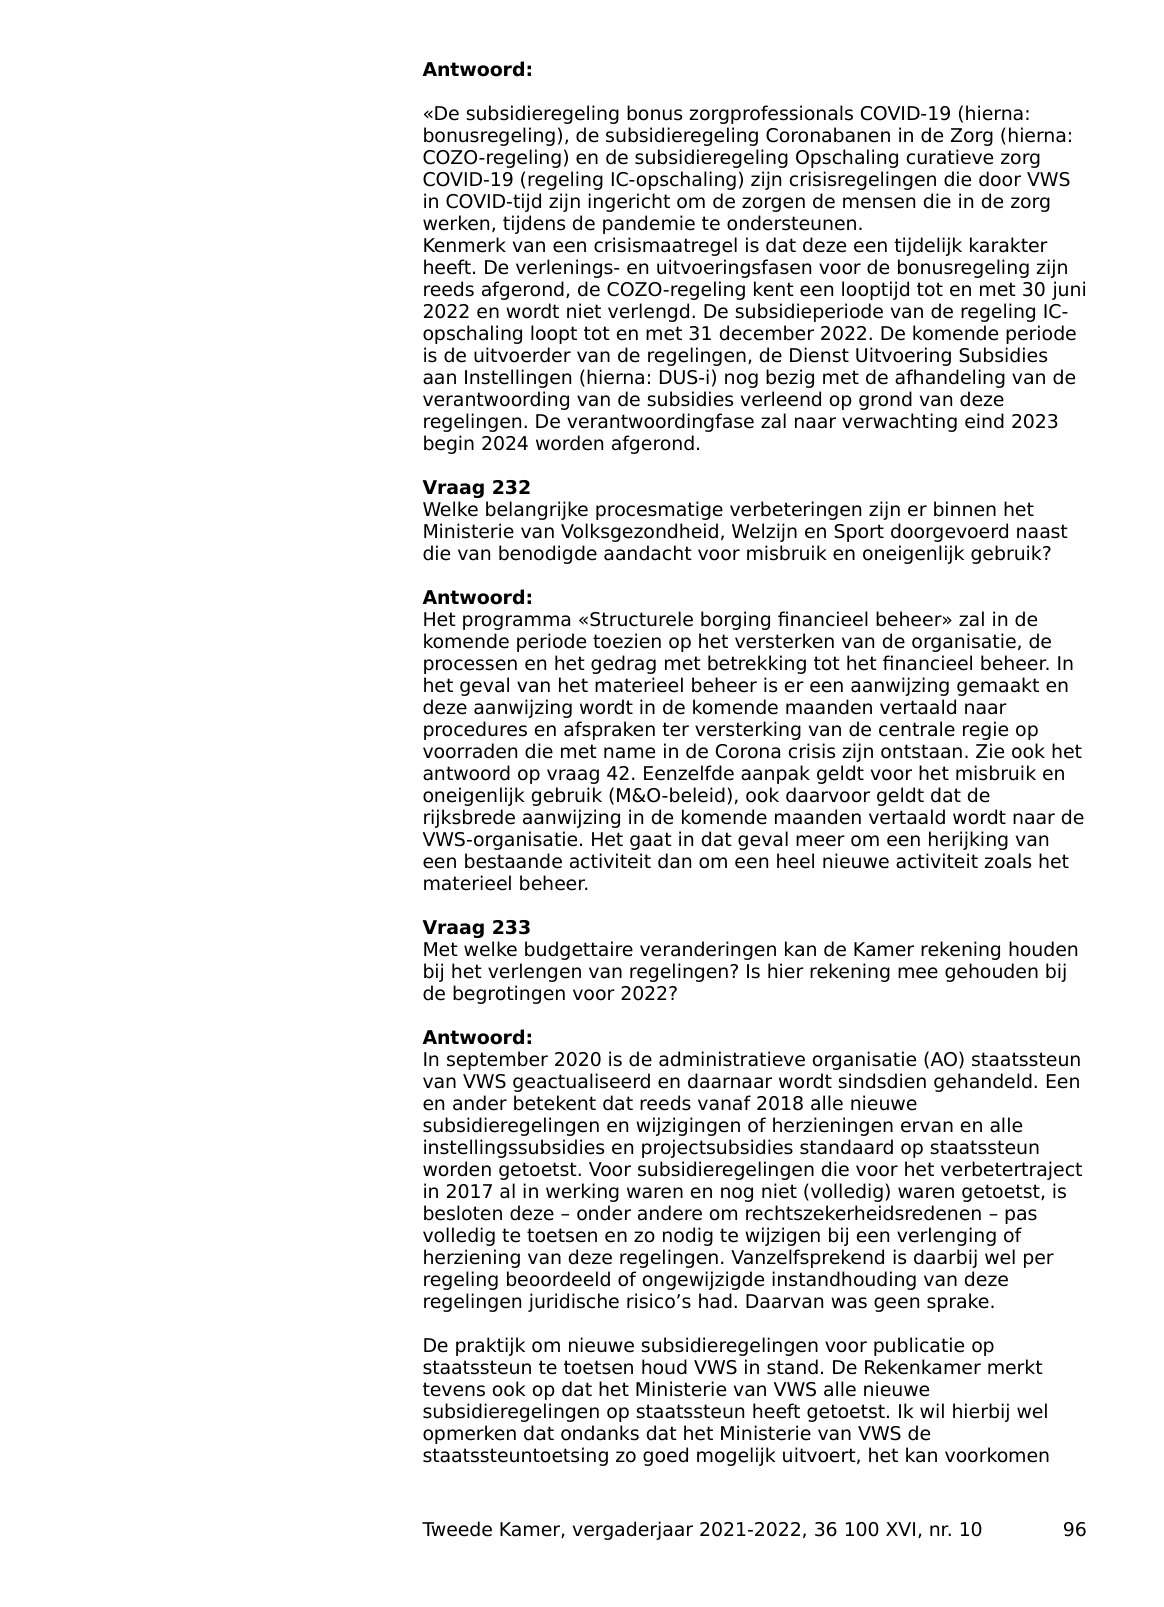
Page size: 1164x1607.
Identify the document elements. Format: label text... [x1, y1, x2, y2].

subtitle Vraag 232 [422, 477, 1087, 499]
text Kenmerk van een crisismaatregel is dat deze een tijdelijk karakter heeft. De verlenings- en uitvoeringsfasen voor de bonusregeling zijn reeds afgerond, de COZO-regeling kent een looptijd tot en met 30 juni 2022 en wordt niet verlengd. De subsidieperiode van de regeling IC-opschaling loopt tot en met 31 december 2022. De komende periode is de uitvoerder van de regelingen, de Dienst Uitvoering Subsidies aan Instellingen (hierna: DUS-i) nog bezig met de afhandeling van de verantwoording van de subsidies verleend op grond van deze regelingen. De verantwoordingfase zal naar verwachting eind 2023 begin 2024 worden afgerond. [422, 235, 1087, 455]
subtitle Antwoord: [422, 587, 1087, 609]
text «De subsidieregeling bonus zorgprofessionals COVID-19 (hierna: bonusregeling), de subsidieregeling Coronabanen in de Zorg (hierna: COZO-regeling) en de subsidieregeling Opschaling curatieve zorg COVID-19 (regeling IC-opschaling) zijn crisisregelingen die door VWS in COVID-tijd zijn ingericht om de zorgen de mensen die in de zorg werken, tijdens de pandemie te ondersteunen. [422, 103, 1087, 235]
subtitle Antwoord: [422, 59, 1087, 81]
subtitle Antwoord: [422, 1027, 1087, 1049]
subtitle Vraag 233 [422, 917, 1087, 939]
text Het programma «Structurele borging financieel beheer» zal in de komende periode toezien op het versterken van de organisatie, de processen en het gedrag met betrekking tot het financieel beheer. In het geval van het materieel beheer is er een aanwijzing gemaakt en deze aanwijzing wordt in de komende maanden vertaald naar procedures en afspraken ter versterking van de centrale regie op voorraden die met name in de Corona crisis zijn ontstaan. Zie ook het antwoord op vraag 42. Eenzelfde aanpak geldt voor het misbruik en oneigenlijk gebruik (M&O-beleid), ook daarvoor geldt dat de rijksbrede aanwijzing in de komende maanden vertaald wordt naar de VWS-organisatie. Het gaat in dat geval meer om een herijking van een bestaande activiteit dan om een heel nieuwe activiteit zoals het materieel beheer. [422, 609, 1087, 895]
text De praktijk om nieuwe subsidieregelingen voor publicatie op staatssteun te toetsen houd VWS in stand. De Rekenkamer merkt tevens ook op dat het Ministerie van VWS alle nieuwe subsidieregelingen op staatssteun heeft getoetst. Ik wil hierbij wel opmerken dat ondanks dat het Ministerie van VWS de staatssteuntoetsing zo goed mogelijk uitvoert, het kan voorkomen [422, 1335, 1087, 1467]
text Welke belangrijke procesmatige verbeteringen zijn er binnen het Ministerie van Volksgezondheid, Welzijn en Sport doorgevoerd naast die van benodigde aandacht voor misbruik en oneigenlijk gebruik? [422, 499, 1087, 565]
text In september 2020 is de administratieve organisatie (AO) staatssteun van VWS geactualiseerd en daarnaar wordt sindsdien gehandeld. Een en ander betekent dat reeds vanaf 2018 alle nieuwe subsidieregelingen en wijzigingen of herzieningen ervan en alle instellingssubsidies en projectsubsidies standaard op staatssteun worden getoetst. Voor subsidieregelingen die voor het verbetertraject in 2017 al in werking waren en nog niet (volledig) waren getoetst, is besloten deze – onder andere om rechtszekerheidsredenen – pas volledig te toetsen en zo nodig te wijzigen bij een verlenging of herziening van deze regelingen. Vanzelfsprekend is daarbij wel per regeling beoordeeld of ongewijzigde instandhouding van deze regelingen juridische risico’s had. Daarvan was geen sprake. [422, 1049, 1087, 1313]
text Met welke budgettaire veranderingen kan de Kamer rekening houden bij het verlengen van regelingen? Is hier rekening mee gehouden bij de begrotingen voor 2022? [422, 939, 1087, 1005]
